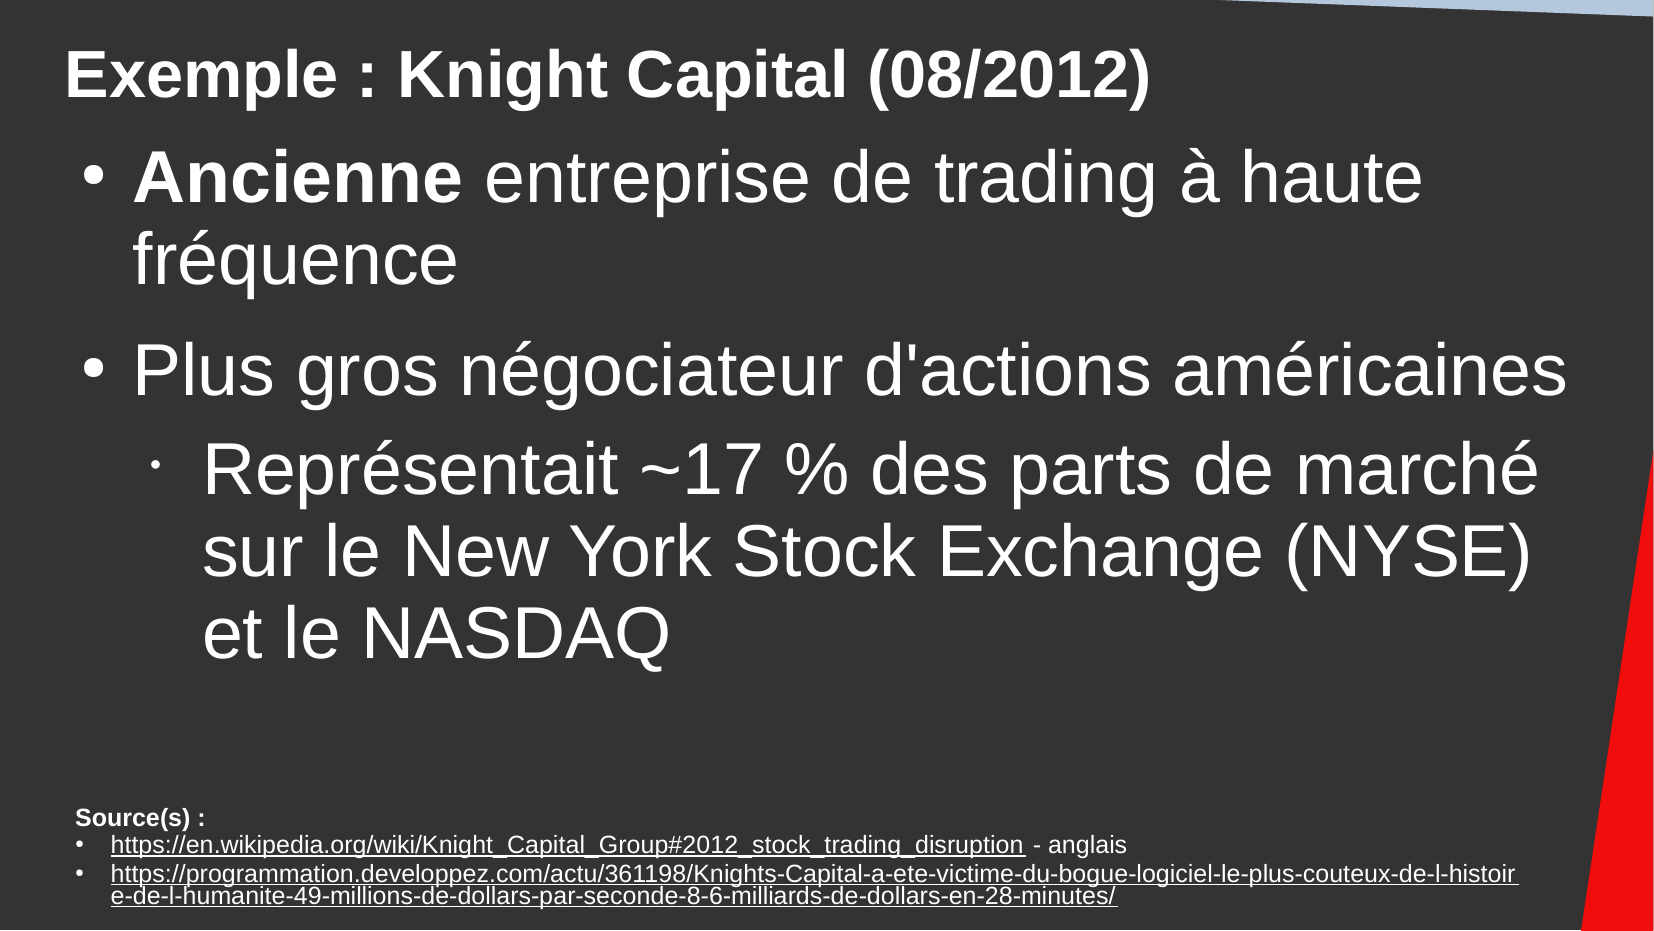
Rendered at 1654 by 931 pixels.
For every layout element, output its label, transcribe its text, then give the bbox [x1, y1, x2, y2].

text_box Source(s) : https://en.wikipedia.org/wiki/Knight_Capital_Group#2012_stock_trading_disruption - anglais https://programmation.developpez.com/actu/361198/Knights-Capital-a-ete-victime-du-bogue-logiciel-le-plus-couteux-de-l-histoire-de-l-humanite-49-millions-de-dollars-par-seconde-8-6-milliards-de-dollars-en-28-minutes/ [60, 785, 1546, 895]
text_box [1219, 0, 1654, 17]
list Ancienne entreprise de trading à haute fréquence Plus gros négociateur d'actions américaines Représentait ~17 % des parts de marché sur le New York Stock Exchange (NYSE) et le NASDAQ [63, 135, 1577, 709]
text_box [1580, 446, 1654, 931]
title Exemple : Knight Capital (08/2012) [64, 37, 1388, 115]
